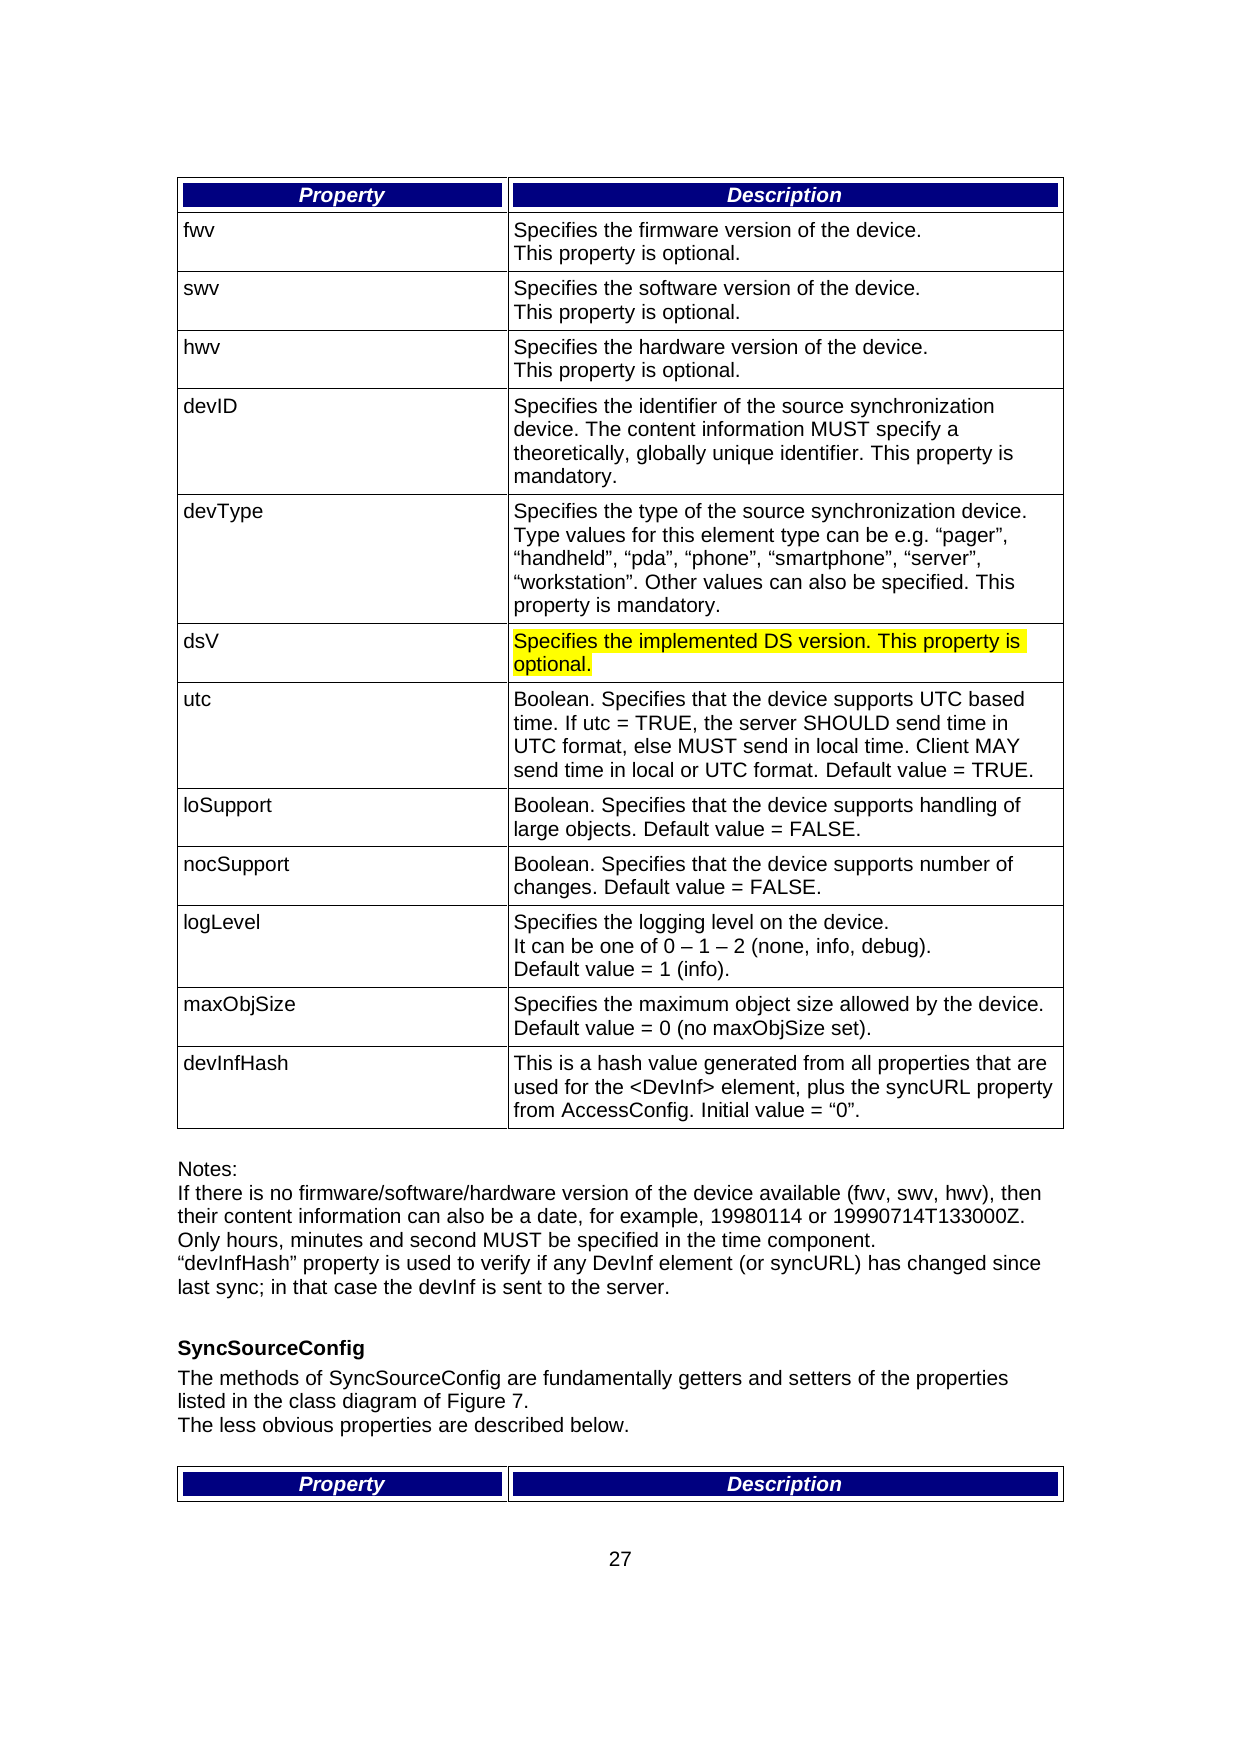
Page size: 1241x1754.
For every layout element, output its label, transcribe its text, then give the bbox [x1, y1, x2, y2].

table_header Description [509, 1467, 1063, 1501]
table_cell hwv [178, 331, 507, 388]
table_cell maxObjSize [178, 988, 507, 1046]
table_cell Boolean. Specifies that the device supports number of changes. Default value = FALSE. [509, 847, 1063, 905]
table_cell logLevel [178, 906, 507, 987]
table_cell Specifies the identifier of the source synchronization device. The content information MUST specify a theoretically, globally unique identifier. This property is mandatory. [509, 389, 1063, 494]
table_cell Specifies the type of the source synchronization device. Type values for this element type can be e.g. “pager”, “handheld”, “pda”, “phone”, “smartphone”, “server”, “workstation”. Other values can also be specified. This property is mandatory. [509, 495, 1063, 623]
text The methods of SyncSourceConfig are fundamentally getters and setters of the properties listed in the class diagram of Figure 7. [177, 1366, 1063, 1413]
table_cell loSupport [178, 789, 507, 846]
table_cell dsV [178, 624, 507, 682]
table_cell devID [178, 389, 507, 494]
table_cell This is a hash value generated from all properties that are used for the <DevInf> element, plus the syncURL property from AccessConfig. Initial value = “0”. [509, 1047, 1063, 1128]
table_cell swv [178, 272, 507, 330]
table_cell nocSupport [178, 847, 507, 905]
table_cell Specifies the logging level on the device. It can be one of 0 – 1 – 2 (none, info, debug). Default value = 1 (info). [509, 906, 1063, 987]
table_cell Specifies the software version of the device. This property is optional. [509, 272, 1063, 330]
table_header Description [509, 178, 1063, 212]
table_cell utc [178, 683, 507, 788]
table_header Property [178, 1467, 507, 1501]
text Notes: If there is no firmware/software/hardware version of the device available (fwv, swv, hwv), then their content information can also be a date, for example, 19980114 or 19990714T133000Z. Only hours, minutes and second MUST be specified in the time component. “devInfHash” property is used to verify if any DevInf element (or syncURL) has changed since last sync; in that case the devInf is sent to the server. [177, 1157, 1063, 1299]
text The less obvious properties are described below. [177, 1413, 1063, 1437]
table_cell fwv [178, 213, 507, 271]
table_cell Specifies the maximum object size allowed by the device. Default value = 0 (no maxObjSize set). [509, 988, 1063, 1046]
table_cell Boolean. Specifies that the device supports handling of large objects. Default value = FALSE. [509, 789, 1063, 846]
table_header Property [178, 178, 507, 212]
subtitle SyncSourceConfig [177, 1336, 1063, 1360]
table_cell Specifies the implemented DS version. This property is optional. [509, 624, 1063, 682]
table_cell devInfHash [178, 1047, 507, 1128]
table_cell Specifies the firmware version of the device. This property is optional. [509, 213, 1063, 271]
table_cell devType [178, 495, 507, 623]
table_cell Boolean. Specifies that the device supports UTC based time. If utc = TRUE, the server SHOULD send time in UTC format, else MUST send in local time. Client MAY send time in local or UTC format. Default value = TRUE. [509, 683, 1063, 788]
table_cell Specifies the hardware version of the device. This property is optional. [509, 331, 1063, 388]
